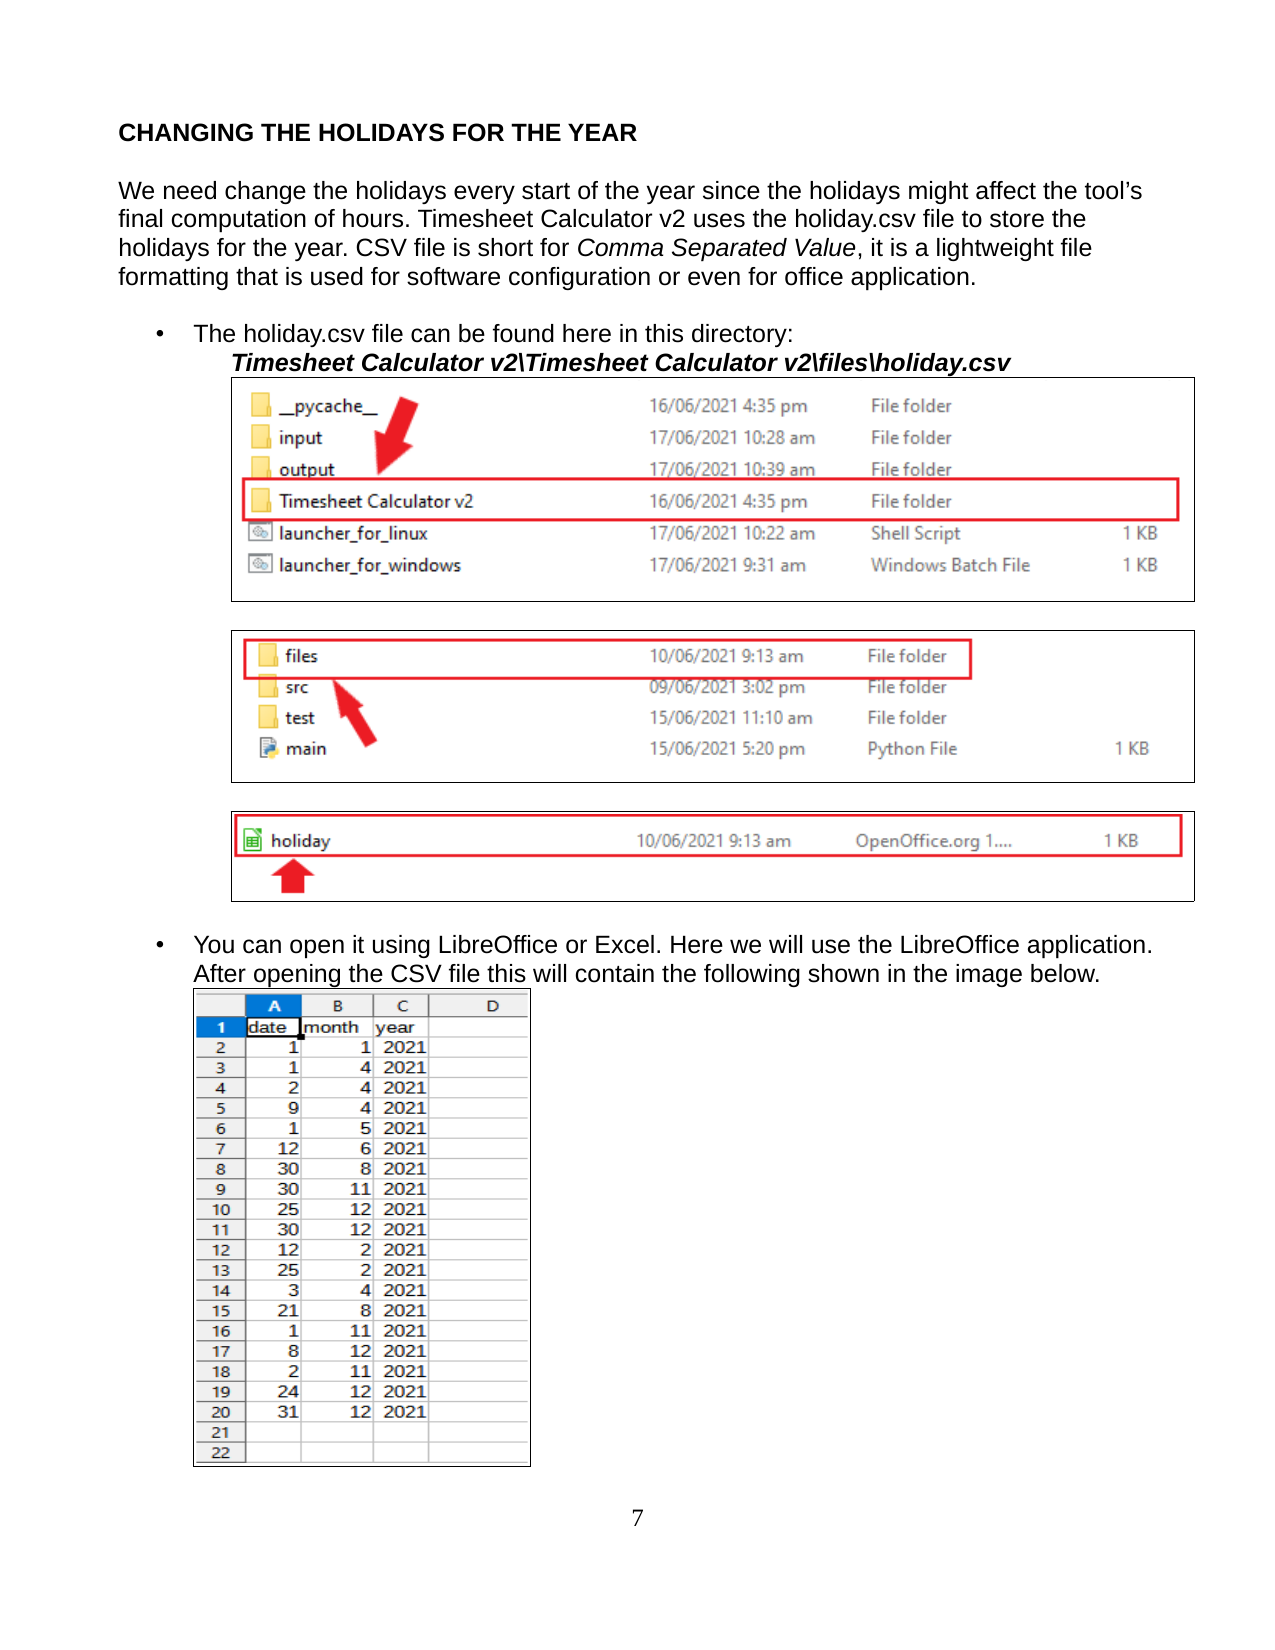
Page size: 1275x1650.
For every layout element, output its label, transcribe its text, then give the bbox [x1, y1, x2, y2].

picture [233, 814, 1192, 899]
picture [233, 633, 1192, 780]
list The holiday.csv file can be found here in this directory: [156, 319, 1157, 348]
picture [196, 990, 528, 1463]
text We need change the holidays every start of the year since the holidays might affect the tool’s final computation of hours. Timesheet Calculator v2 uses the holiday.csv file to store the holidays for the year. CSV file is short for Comma Separated Value, it is a lightweight file formatting that is used for software configuration or even for office application. [118, 176, 1157, 291]
text CHANGING THE HOLIDAYS FOR THE YEAR [118, 118, 1157, 147]
picture [233, 380, 1192, 599]
list Timesheet Calculator v2\Timesheet Calculator v2\files\holiday.csv [193, 348, 1157, 377]
list You can open it using LibreOffice or Excel. Here we will use the LibreOffice application. After opening the CSV file this will contain the following shown in the image below. [156, 930, 1157, 988]
